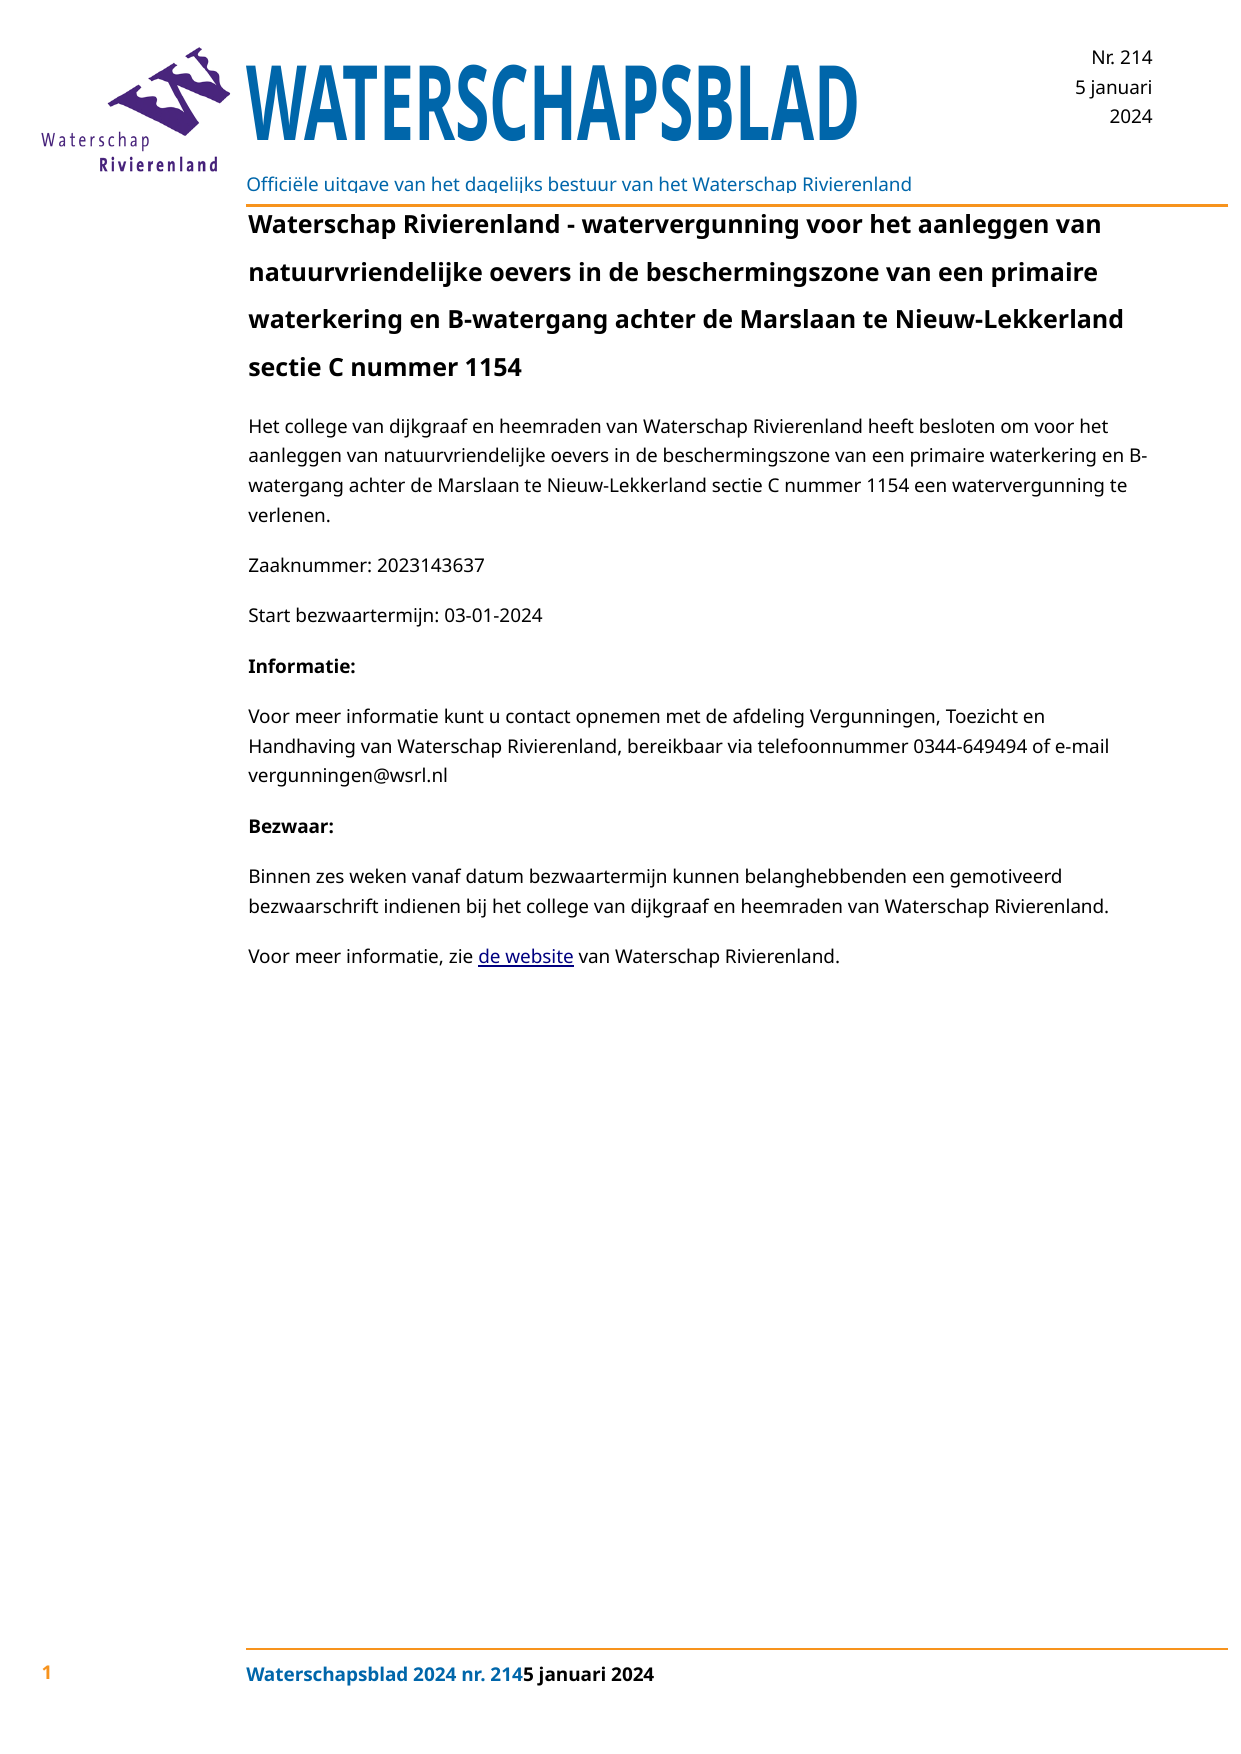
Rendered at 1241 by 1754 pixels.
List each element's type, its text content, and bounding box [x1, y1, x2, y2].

text Start bezwaartermijn: 03-01-2024 [248, 603, 1152, 628]
picture [41, 47, 231, 172]
text Het college van dijkgraaf en heemraden van Waterschap Rivierenland heeft besloten om voor het aanleggen van natuurvriendelijke oevers in de beschermingszone van een primaire waterkering en B-watergang achter de Marslaan te Nieuw-Lekkerland sectie C nummer 1154 een watervergunning te verlenen. [248, 413, 1152, 528]
text Informatie: [248, 653, 1152, 679]
text Zaaknummer: 2023143637 [248, 552, 1152, 578]
text Bezwaar: [248, 813, 1152, 839]
text Voor meer informatie kunt u contact opnemen met de afdeling Vergunningen, Toezicht en Handhaving van Waterschap Rivierenland, bereikbaar via telefoonnummer 0344-649494 of e-mail vergunningen@wsrl.nl [248, 703, 1152, 788]
text Binnen zes weken vanaf datum bezwaartermijn kunnen belanghebbenden een gemotiveerd bezwaarschrift indienen bij het college van dijkgraaf en heemraden van Waterschap Rivierenland. [248, 863, 1152, 919]
text Voor meer informatie, zie de website van Waterschap Rivierenland. [248, 943, 1152, 969]
text Waterschap Rivierenland - watervergunning voor het aanleggen van natuurvriendelijke oevers in de beschermingszone van een primaire waterkering en B-watergang achter de Marslaan te Nieuw-Lekkerland sectie C nummer 1154 [248, 207, 1152, 384]
